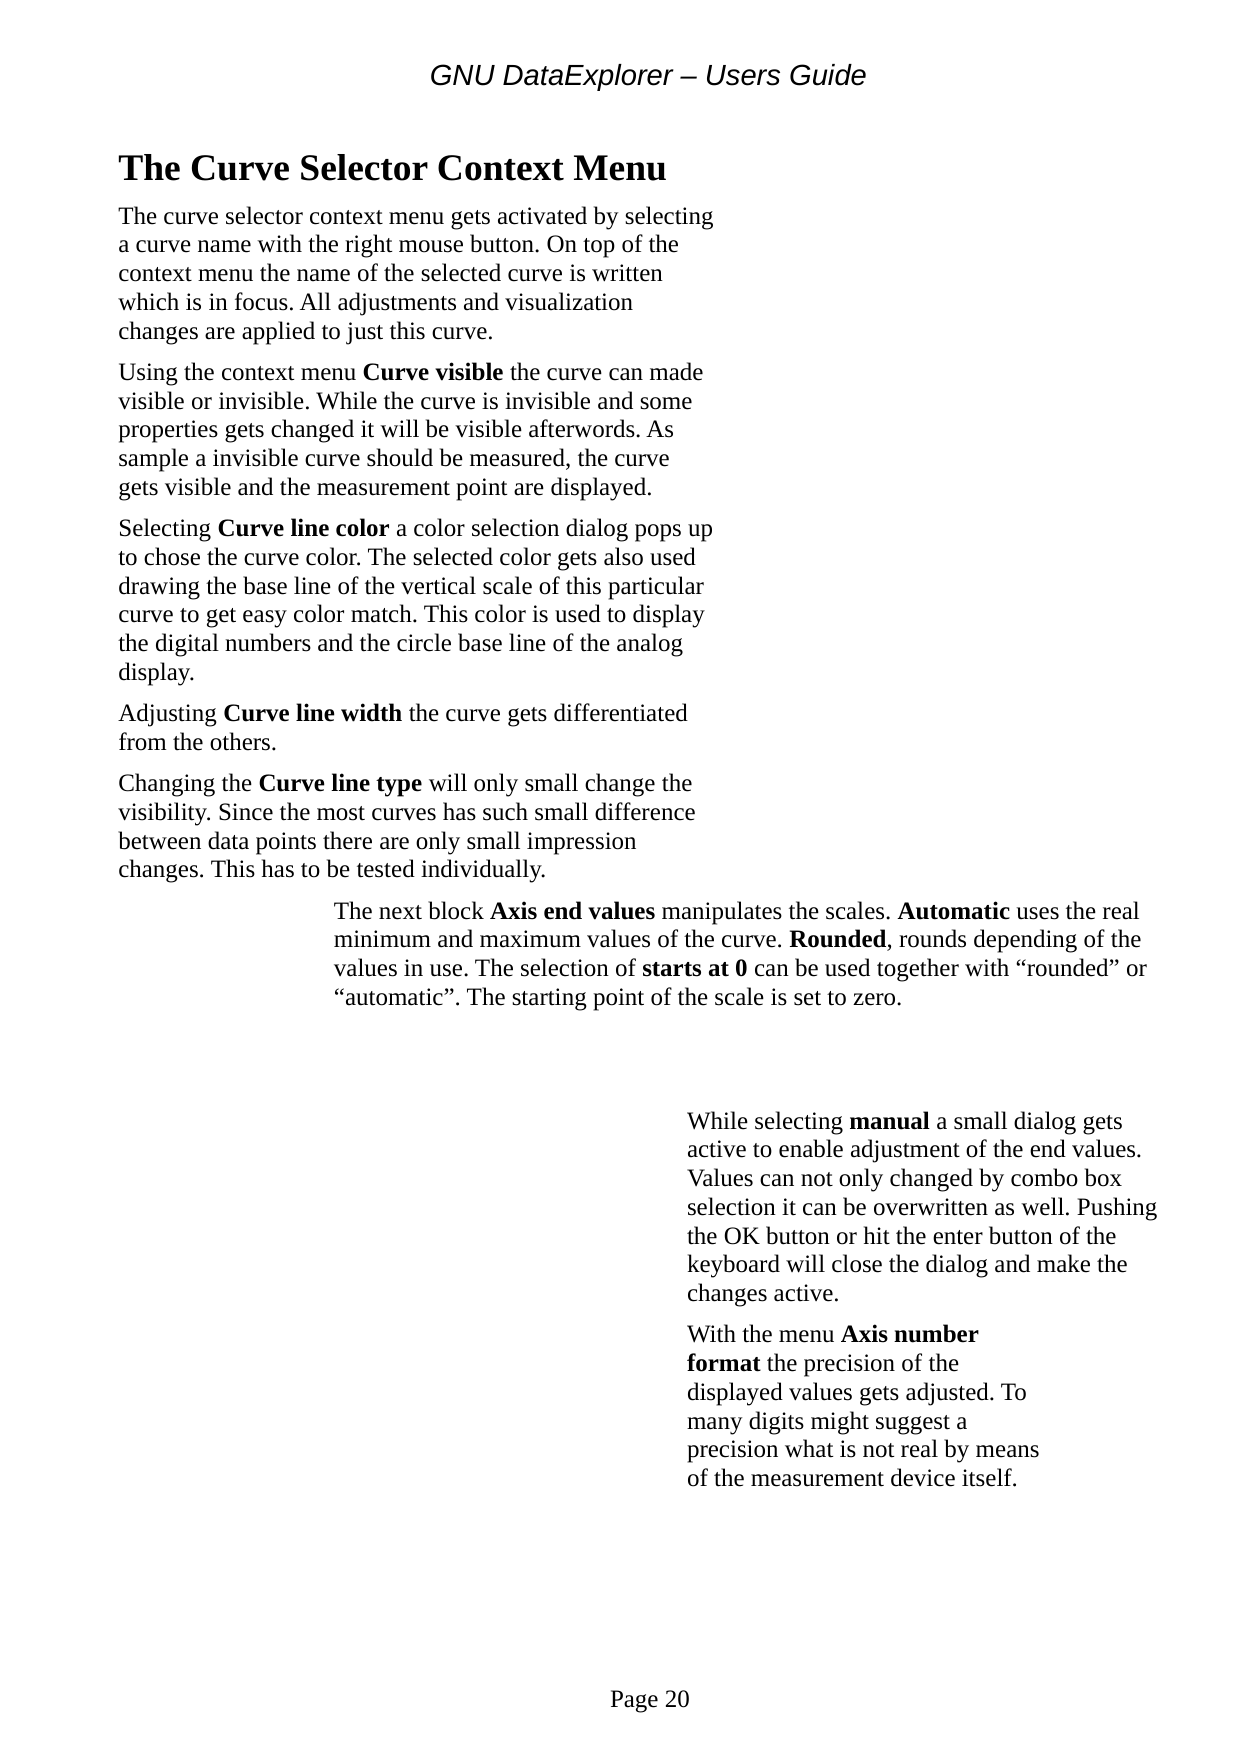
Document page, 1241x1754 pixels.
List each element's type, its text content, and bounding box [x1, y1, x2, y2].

text Using the context menu Curve visible the curve can made visible or invisible. While the curve is invisible and some properties gets changed it will be visible afterwords. As sample a invisible curve should be measured, the curve gets visible and the measurement point are displayed. [118, 357, 1181, 501]
text With the menu Axis number format the precision of the displayed values gets adjusted. To many digits might suggest a precision what is not real by means of the measurement device itself. [118, 1319, 1181, 1492]
text The curve selector context menu gets activated by selecting a curve name with the right mouse button. On top of the context menu the name of the selected curve is written which is in focus. All adjustments and visualization changes are applied to just this curve. [118, 201, 1181, 344]
text Selecting Curve line color a color selection dialog pops up to chose the curve color. The selected color gets also used drawing the base line of the vertical scale of this particular curve to get easy color match. This color is used to display the digital numbers and the circle base line of the analog display. [118, 513, 1181, 686]
text While selecting manual a small dialog gets active to enable adjustment of the end values. Values can not only changed by combo box selection it can be overwritten as well. Pushing the OK button or hit the enter button of the keyboard will close the dialog and make the changes active. [118, 1106, 1181, 1307]
text Adjusting Curve line width the curve gets differentiated from the others. [118, 698, 1181, 756]
text Changing the Curve line type will only small change the visibility. Since the most curves has such small difference between data points there are only small impression changes. This has to be tested individually. [118, 768, 1181, 883]
subtitle The Curve Selector Context Menu [118, 145, 1181, 188]
text The next block Axis end values manipulates the scales. Automatic uses the real minimum and maximum values of the curve. Rounded, rounds depending of the values in use. The selection of starts at 0 can be used together with “rounded” or “automatic”. The starting point of the scale is set to zero. [118, 896, 1181, 1011]
